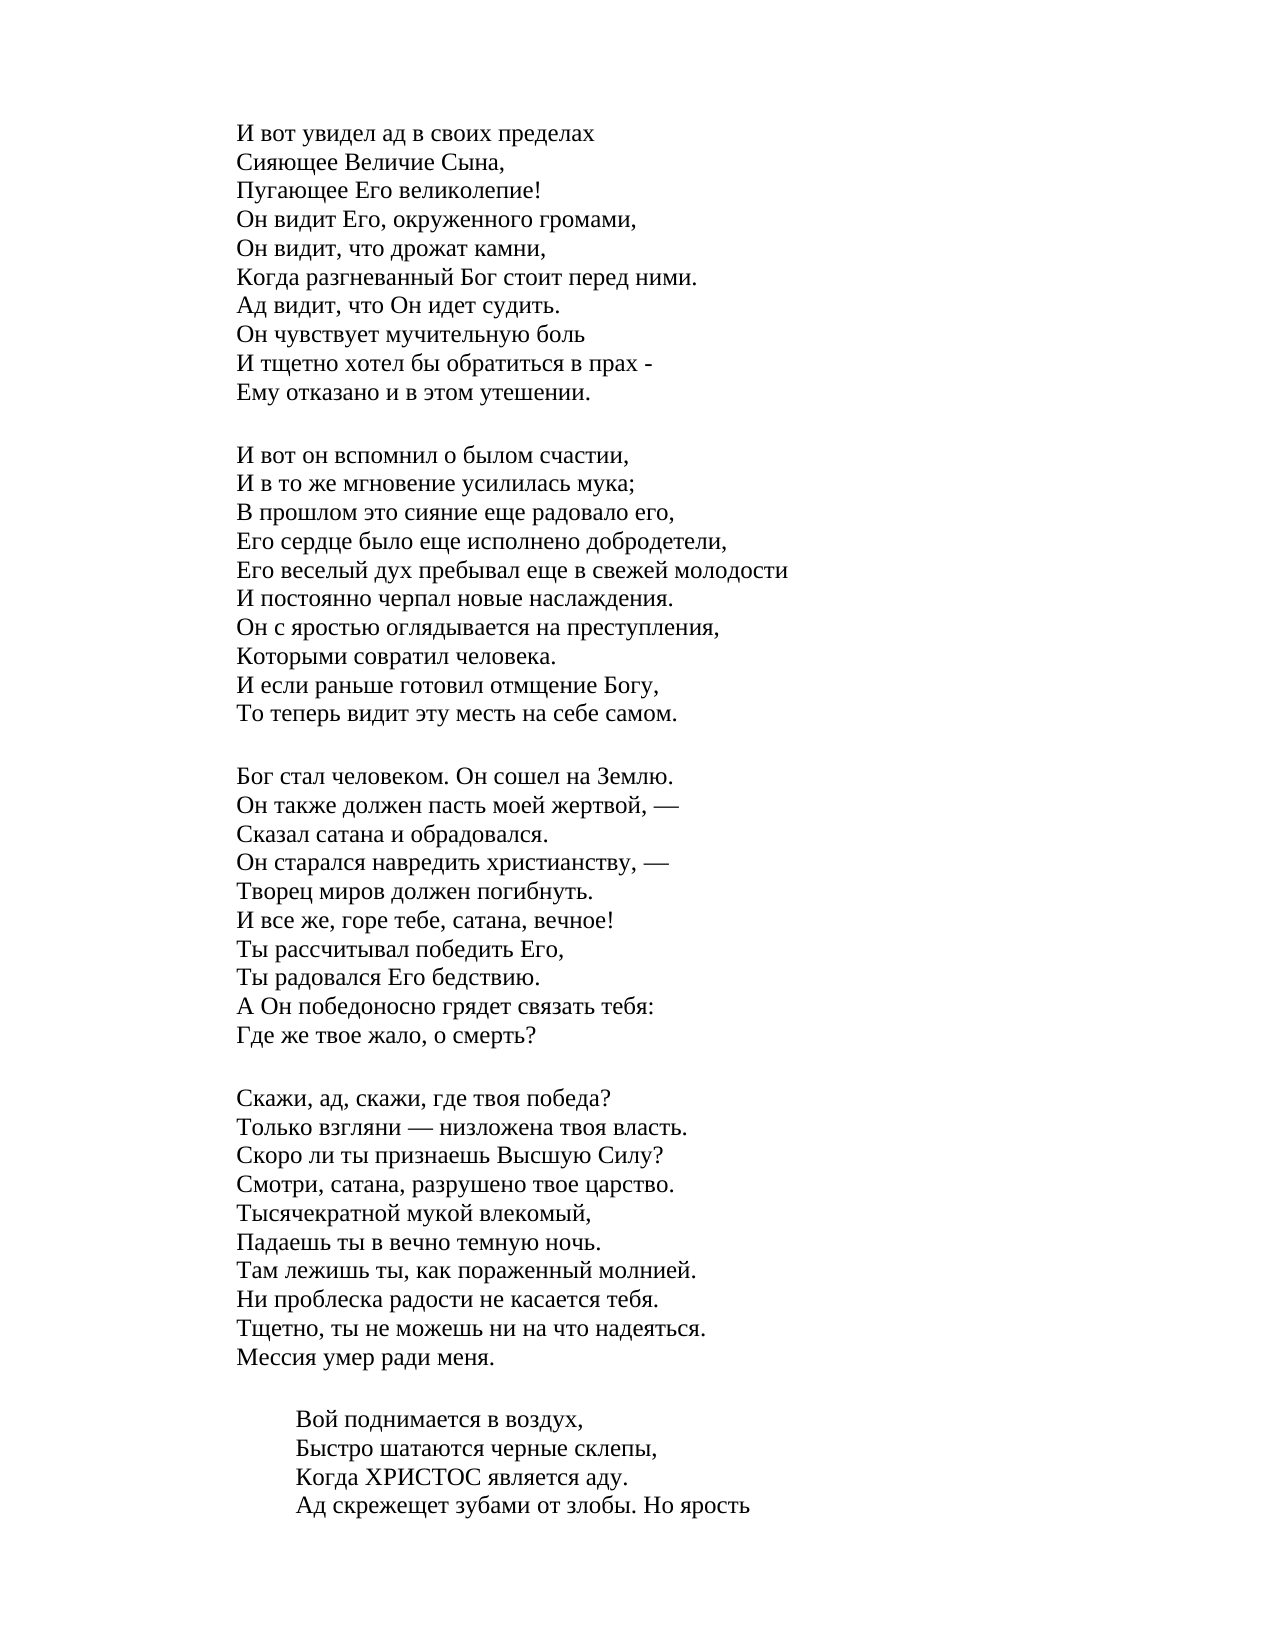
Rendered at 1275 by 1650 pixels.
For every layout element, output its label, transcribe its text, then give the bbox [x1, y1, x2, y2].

text Когда разгневанный Бог стоит перед ними. [236, 262, 1186, 291]
text Быстро шатаются черные склепы, [295, 1433, 1186, 1462]
text Он также должен пасть моей жертвой, — [236, 790, 1186, 819]
text Его сердце было еще исполнено добродетели, [236, 526, 1186, 555]
text Когда ХРИСТОС является аду. [295, 1462, 1186, 1491]
text Ад видит, что Он идет судить. [236, 291, 1186, 319]
text Он с яростью оглядывается на преступления, [236, 612, 1186, 641]
text Пугающее Его великолепие! [236, 176, 1186, 204]
text И постоянно черпал новые наслаждения. [236, 583, 1186, 612]
text Ни проблеска радости не касается тебя. [236, 1284, 1186, 1313]
text Его веселый дух пребывал еще в свежей молодости [236, 555, 1186, 583]
text Падаешь ты в вечно темную ночь. [236, 1227, 1186, 1255]
text И тщетно хотел бы обратиться в прах - [236, 348, 1186, 377]
text Он видит Его, окруженного громами, [236, 204, 1186, 233]
text И в то же мгновение усилилась мука; [236, 468, 1186, 497]
text И все же, горе тебе, сатана, вечное! [236, 905, 1186, 934]
text Творец миров должен погибнуть. [236, 876, 1186, 905]
text Вой поднимается в воздух, [295, 1404, 1186, 1433]
text Ты рассчитывал победить Его, [236, 934, 1186, 962]
text Которыми совратил человека. [236, 641, 1186, 670]
text И вот увидел ад в своих пределах [236, 118, 1186, 147]
text Смотри, сатана, разрушено твое царство. [236, 1169, 1186, 1198]
text В прошлом это сияние еще радовало его, [236, 497, 1186, 526]
text Тщетно, ты не можешь ни на что надеяться. [236, 1313, 1186, 1342]
text Мессия умер ради меня. [236, 1342, 1186, 1370]
text Он видит, что дрожат камни, [236, 233, 1186, 262]
text Сияющее Величие Сына, [236, 147, 1186, 176]
text Скоро ли ты признаешь Высшую Силу? [236, 1140, 1186, 1169]
text Сказал сатана и обрадовался. [236, 819, 1186, 847]
text Тысячекратной мукой влекомый, [236, 1198, 1186, 1227]
text Где же твое жало, о смерть? [236, 1020, 1186, 1049]
text Ты радовался Его бедствию. [236, 962, 1186, 991]
text А Он победоносно грядет связать тебя: [236, 991, 1186, 1020]
text Бог стал человеком. Он сошел на Землю. [236, 761, 1186, 790]
text То теперь видит эту месть на себе самом. [236, 698, 1186, 727]
text Ад скрежещет зубами от злобы. Но ярость [295, 1491, 1186, 1519]
text Скажи, ад, скажи, где твоя победа? [236, 1083, 1186, 1112]
text Там лежишь ты, как пораженный молнией. [236, 1255, 1186, 1284]
text Он старался навредить христианству, — [236, 847, 1186, 876]
text Он чувствует мучительную боль [236, 319, 1186, 348]
text Только взгляни — низложена твоя власть. [236, 1112, 1186, 1140]
text Ему отказано и в этом утешении. [236, 377, 1186, 406]
text И вот он вспомнил о былом счастии, [236, 440, 1186, 468]
text И если раньше готовил отмщение Богу, [236, 670, 1186, 698]
